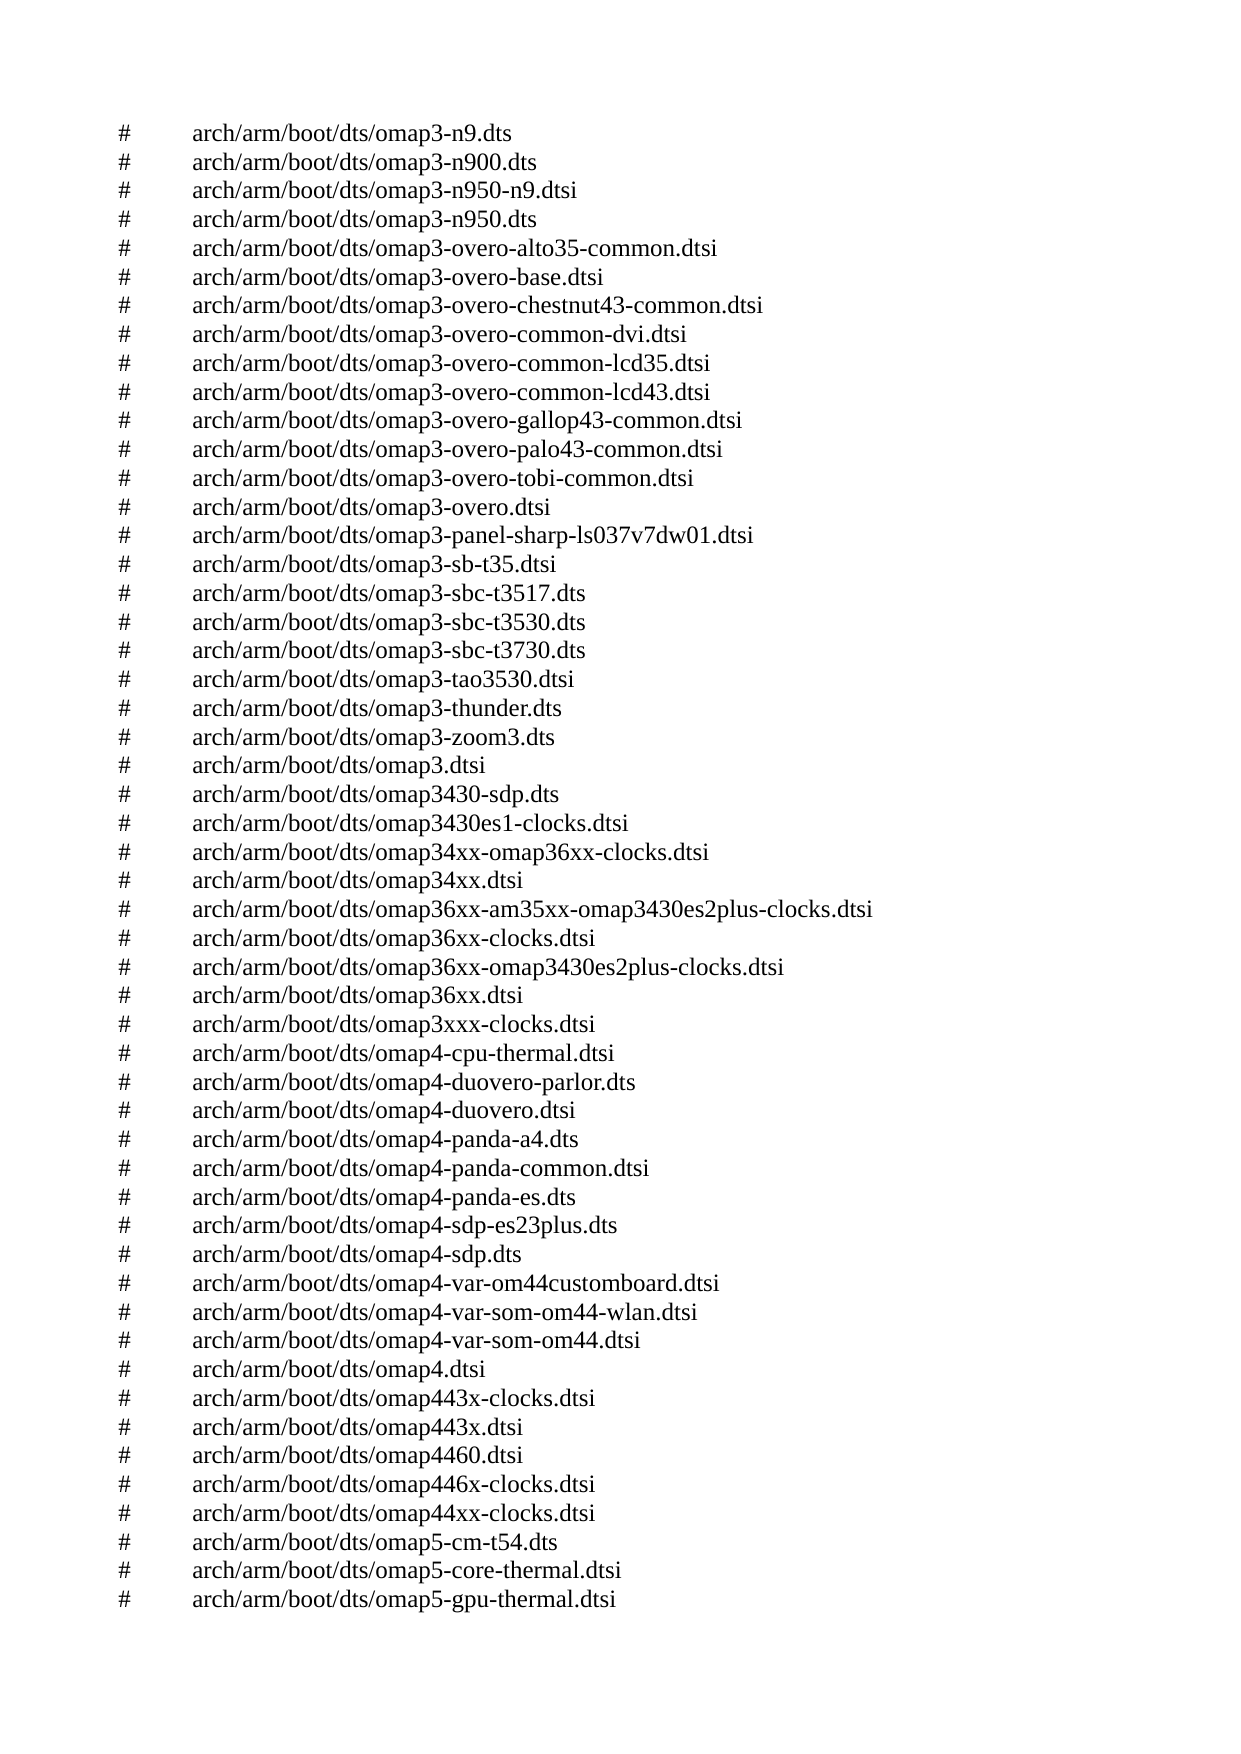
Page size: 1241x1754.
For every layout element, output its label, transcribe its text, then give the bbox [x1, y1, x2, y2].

text # arch/arm/boot/dts/omap3-overo-chestnut43-common.dtsi [118, 291, 1122, 319]
text # arch/arm/boot/dts/omap4-panda-a4.dts [118, 1124, 1122, 1153]
text # arch/arm/boot/dts/omap3-overo-tobi-common.dtsi [118, 463, 1122, 492]
text # arch/arm/boot/dts/omap3-n9.dts [118, 118, 1122, 147]
text # arch/arm/boot/dts/omap4-sdp.dts [118, 1239, 1122, 1268]
text # arch/arm/boot/dts/omap4-panda-common.dtsi [118, 1153, 1122, 1182]
text # arch/arm/boot/dts/omap3-n900.dts [118, 147, 1122, 176]
text # arch/arm/boot/dts/omap443x.dtsi [118, 1412, 1122, 1441]
text # arch/arm/boot/dts/omap3-n950.dts [118, 204, 1122, 233]
text # arch/arm/boot/dts/omap36xx-omap3430es2plus-clocks.dtsi [118, 952, 1122, 981]
text # arch/arm/boot/dts/omap4.dtsi [118, 1354, 1122, 1383]
text # arch/arm/boot/dts/omap3-overo.dtsi [118, 492, 1122, 521]
text # arch/arm/boot/dts/omap3-sb-t35.dtsi [118, 549, 1122, 578]
text # arch/arm/boot/dts/omap3xxx-clocks.dtsi [118, 1009, 1122, 1038]
text # arch/arm/boot/dts/omap5-core-thermal.dtsi [118, 1556, 1122, 1584]
text # arch/arm/boot/dts/omap3-n950-n9.dtsi [118, 176, 1122, 204]
text # arch/arm/boot/dts/omap3-thunder.dts [118, 693, 1122, 722]
text # arch/arm/boot/dts/omap3-sbc-t3730.dts [118, 636, 1122, 664]
text # arch/arm/boot/dts/omap34xx.dtsi [118, 866, 1122, 894]
text # arch/arm/boot/dts/omap3-overo-alto35-common.dtsi [118, 233, 1122, 262]
text # arch/arm/boot/dts/omap3-overo-gallop43-common.dtsi [118, 406, 1122, 434]
text # arch/arm/boot/dts/omap3-overo-common-lcd43.dtsi [118, 377, 1122, 406]
text # arch/arm/boot/dts/omap5-gpu-thermal.dtsi [118, 1584, 1122, 1613]
text # arch/arm/boot/dts/omap4-sdp-es23plus.dts [118, 1211, 1122, 1239]
text # arch/arm/boot/dts/omap4-cpu-thermal.dtsi [118, 1038, 1122, 1067]
text # arch/arm/boot/dts/omap4-duovero.dtsi [118, 1096, 1122, 1124]
text # arch/arm/boot/dts/omap4-var-som-om44.dtsi [118, 1326, 1122, 1354]
text # arch/arm/boot/dts/omap44xx-clocks.dtsi [118, 1498, 1122, 1527]
text # arch/arm/boot/dts/omap4-var-som-om44-wlan.dtsi [118, 1297, 1122, 1326]
text # arch/arm/boot/dts/omap3-tao3530.dtsi [118, 664, 1122, 693]
text # arch/arm/boot/dts/omap3-overo-base.dtsi [118, 262, 1122, 291]
text # arch/arm/boot/dts/omap3430-sdp.dts [118, 779, 1122, 808]
text # arch/arm/boot/dts/omap4-panda-es.dts [118, 1182, 1122, 1211]
text # arch/arm/boot/dts/omap3430es1-clocks.dtsi [118, 808, 1122, 837]
text # arch/arm/boot/dts/omap3.dtsi [118, 751, 1122, 779]
text # arch/arm/boot/dts/omap4-var-om44customboard.dtsi [118, 1268, 1122, 1297]
text # arch/arm/boot/dts/omap5-cm-t54.dts [118, 1527, 1122, 1556]
text # arch/arm/boot/dts/omap3-overo-common-dvi.dtsi [118, 319, 1122, 348]
text # arch/arm/boot/dts/omap3-panel-sharp-ls037v7dw01.dtsi [118, 521, 1122, 549]
text # arch/arm/boot/dts/omap3-overo-common-lcd35.dtsi [118, 348, 1122, 377]
text # arch/arm/boot/dts/omap36xx-am35xx-omap3430es2plus-clocks.dtsi [118, 894, 1122, 923]
text # arch/arm/boot/dts/omap443x-clocks.dtsi [118, 1383, 1122, 1412]
text # arch/arm/boot/dts/omap3-sbc-t3530.dts [118, 607, 1122, 636]
text # arch/arm/boot/dts/omap3-sbc-t3517.dts [118, 578, 1122, 607]
text # arch/arm/boot/dts/omap446x-clocks.dtsi [118, 1469, 1122, 1498]
text # arch/arm/boot/dts/omap4460.dtsi [118, 1441, 1122, 1469]
text # arch/arm/boot/dts/omap3-overo-palo43-common.dtsi [118, 434, 1122, 463]
text # arch/arm/boot/dts/omap3-zoom3.dts [118, 722, 1122, 751]
text # arch/arm/boot/dts/omap4-duovero-parlor.dts [118, 1067, 1122, 1096]
text # arch/arm/boot/dts/omap34xx-omap36xx-clocks.dtsi [118, 837, 1122, 866]
text # arch/arm/boot/dts/omap36xx.dtsi [118, 981, 1122, 1009]
text # arch/arm/boot/dts/omap36xx-clocks.dtsi [118, 923, 1122, 952]
